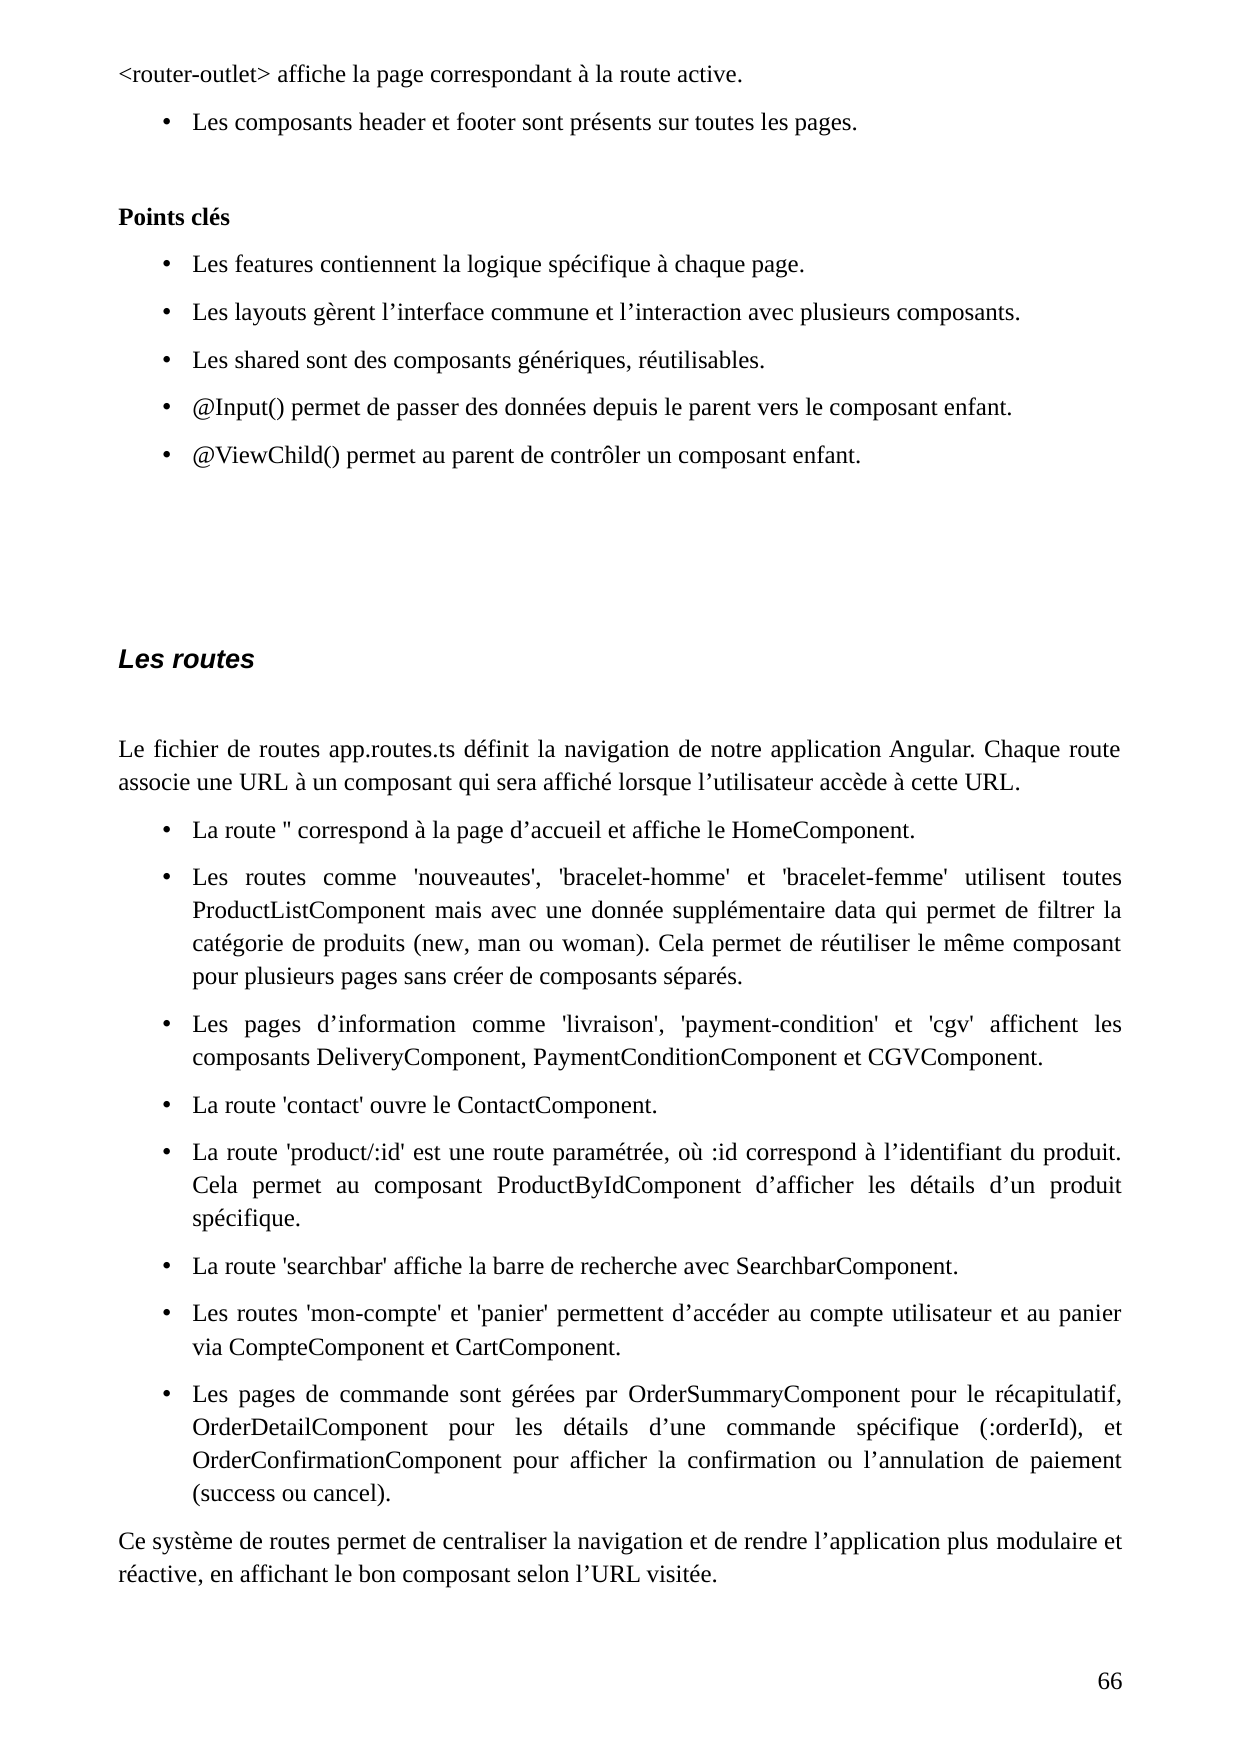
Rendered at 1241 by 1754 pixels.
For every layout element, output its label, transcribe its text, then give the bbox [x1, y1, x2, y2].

list La route 'product/:id' est une route paramétrée, où :id correspond à l’identifiant du produit. Cela permet au composant ProductByIdComponent d’afficher les détails d’un produit spécifique. [162, 1137, 1122, 1232]
list Les composants header et footer sont présents sur toutes les pages. [162, 107, 1122, 135]
list La route 'searchbar' affiche la barre de recherche avec SearchbarComponent. [162, 1251, 1122, 1280]
list Les pages de commande sont gérées par OrderSummaryComponent pour le récapitulatif, OrderDetailComponent pour les détails d’une commande spécifique (:orderId), et OrderConfirmationComponent pour afficher la confirmation ou l’annulation de paiement (success ou cancel). [162, 1379, 1122, 1507]
text <router-outlet> affiche la page correspondant à la route active. [118, 59, 1122, 88]
text Le fichier de routes app.routes.ts définit la navigation de notre application Angular. Chaque route associe une URL à un composant qui sera affiché lorsque l’utilisateur accède à cette URL. [118, 734, 1122, 796]
list La route 'contact' ouvre le ContactComponent. [162, 1090, 1122, 1118]
list @ViewChild() permet au parent de contrôler un composant enfant. [162, 440, 1122, 469]
list Les routes 'mon-compte' et 'panier' permettent d’accéder au compte utilisateur et au panier via CompteComponent et CartComponent. [162, 1298, 1122, 1360]
text Ce système de routes permet de centraliser la navigation et de rendre l’application plus modulaire et réactive, en affichant le bon composant selon l’URL visitée. [118, 1526, 1122, 1588]
list Les shared sont des composants génériques, réutilisables. [162, 345, 1122, 373]
list Les pages d’information comme 'livraison', 'payment-condition' et 'cgv' affichent les composants DeliveryComponent, PaymentConditionComponent et CGVComponent. [162, 1009, 1122, 1071]
list Les features contiennent la logique spécifique à chaque page. [162, 249, 1122, 278]
list Les routes comme 'nouveautes', 'bracelet-homme' et 'bracelet-femme' utilisent toutes ProductListComponent mais avec une donnée supplémentaire data qui permet de filtrer la catégorie de produits (new, man ou woman). Cela permet de réutiliser le même composant pour plusieurs pages sans créer de composants séparés. [162, 862, 1122, 990]
list Les layouts gèrent l’interface commune et l’interaction avec plusieurs composants. [162, 297, 1122, 326]
subtitle Les routes [118, 643, 1122, 674]
text Points clés [118, 202, 1122, 231]
list @Input() permet de passer des données depuis le parent vers le composant enfant. [162, 392, 1122, 421]
list La route '' correspond à la page d’accueil et affiche le HomeComponent. [162, 815, 1122, 843]
